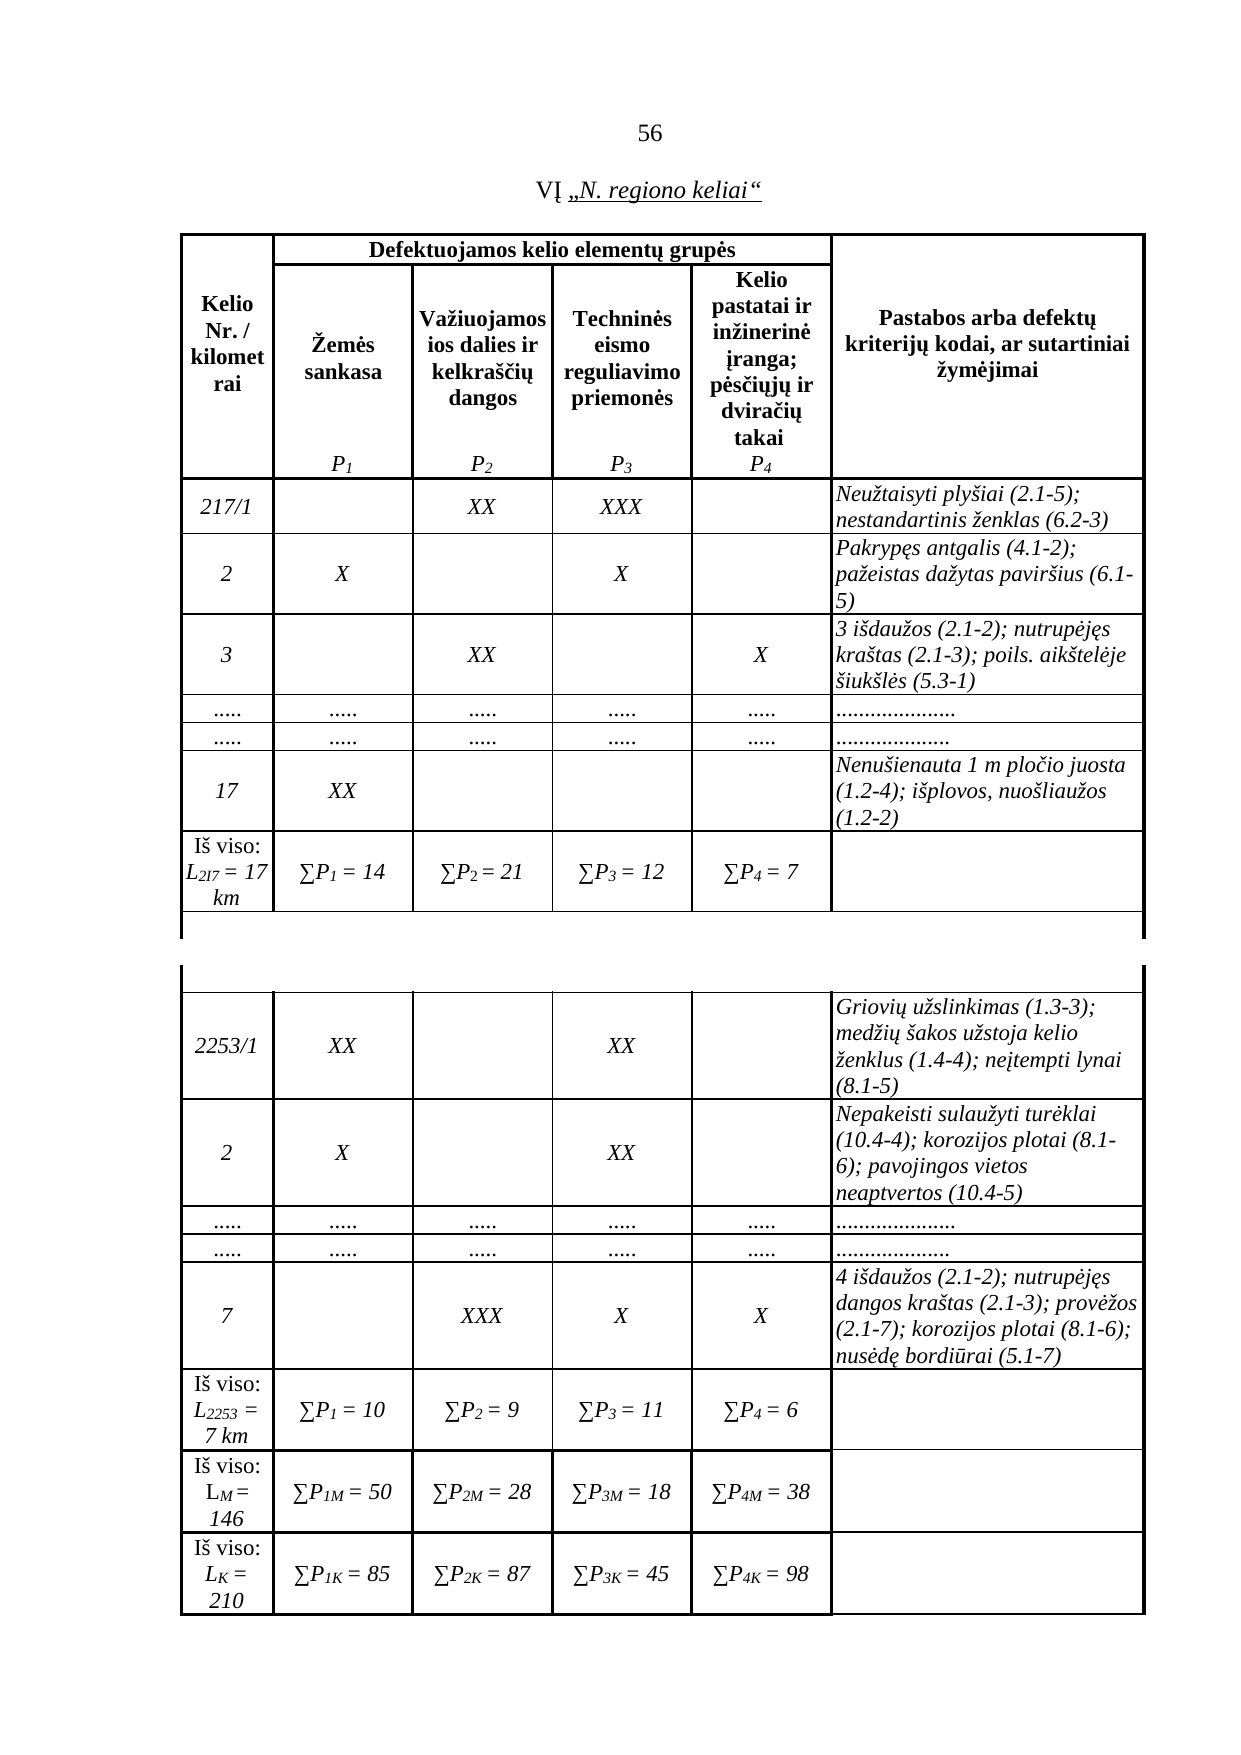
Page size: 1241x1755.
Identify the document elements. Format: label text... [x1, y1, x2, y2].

table_cell [275, 1263, 412, 1368]
table_cell .................... [833, 1235, 1142, 1261]
table_cell Nepakeisti sulaužyti turėklai (10.4-4); korozijos plotai (8.1-6); pavojingos vietos neaptvertos (10.4-5) [833, 1100, 1142, 1205]
table_header Defektuojamos kelio elementų grupės [275, 236, 830, 263]
table_cell Iš viso: LM = 146 [183, 1452, 272, 1531]
table_cell XX [414, 615, 552, 694]
table_cell .................... [833, 723, 1142, 749]
table_cell ..... [414, 1235, 552, 1261]
table_cell Pakrypęs antgalis (4.1-2); pažeistas dažytas paviršius (6.1-5) [833, 534, 1142, 613]
table_cell 7 [183, 1263, 272, 1368]
table_cell [833, 1533, 1142, 1613]
table_cell ..... [693, 723, 830, 749]
table_cell XXX [553, 480, 691, 532]
table_cell X [553, 1263, 691, 1368]
table_cell 2 [183, 534, 272, 613]
table_cell ∑P4 = 6 [693, 1370, 830, 1449]
table_cell ..... [553, 695, 691, 722]
table_cell XX [553, 993, 691, 1098]
table_cell P4 [693, 450, 830, 477]
table_cell 217/1 [183, 480, 272, 532]
table_cell Važiuojamosios dalies ir kelkraščių dangos [414, 266, 551, 450]
table_cell X [693, 1263, 830, 1368]
table_cell [693, 1100, 830, 1205]
table_cell [414, 534, 552, 613]
table_cell Techninės eismo reguliavimo priemonės [554, 266, 690, 450]
table_cell 4 išdaužos (2.1-2); nutrupėjęs dangos kraštas (2.1-3); provėžos (2.1-7); korozijos plotai (8.1-6); nusėdę bordiūrai (5.1-7) [833, 1263, 1142, 1368]
table_cell [833, 832, 1142, 911]
table_cell [833, 450, 1142, 477]
table_cell ..... [553, 1235, 691, 1261]
table_cell X [553, 534, 691, 613]
table_cell [833, 1370, 1142, 1449]
table_cell XXX [414, 1263, 552, 1368]
table_cell Iš viso: LK = 210 [183, 1534, 272, 1613]
table_cell Nenušienauta 1 m pločio juosta (1.2-4); išplovos, nuošliaužos (1.2-2) [833, 751, 1142, 830]
table_cell ∑P4 = 7 [693, 832, 830, 911]
table_cell ∑P1M = 50 [275, 1452, 411, 1531]
table_cell [275, 615, 412, 694]
table_cell ..... [183, 1235, 272, 1261]
table_cell P3 [554, 450, 690, 477]
table_cell [181, 939, 1144, 965]
table_cell ∑P1 = 10 [275, 1370, 412, 1449]
table_cell Griovių užslinkimas (1.3-3); medžių šakos užstoja kelio ženklus (1.4-4); neįtempti lynai (8.1-5) [833, 993, 1142, 1098]
table_cell ∑P3K = 45 [554, 1534, 690, 1613]
table_cell Žemės sankasa [275, 266, 411, 450]
table_cell ..... [275, 695, 412, 722]
table_cell [833, 1450, 1142, 1531]
table_cell [414, 993, 552, 1098]
table_cell XX [414, 480, 552, 532]
table_cell [553, 751, 691, 830]
text VĮ „N. regiono keliai“ [177, 176, 1122, 204]
table_cell [414, 1100, 552, 1205]
table_cell ∑P1 = 14 [275, 832, 412, 911]
table_cell [693, 993, 830, 1098]
table_cell [183, 450, 272, 477]
table_cell ∑P3M = 18 [554, 1452, 690, 1531]
table_cell XX [275, 993, 412, 1098]
table_cell X [275, 534, 412, 613]
table_cell [693, 534, 830, 613]
table_cell ∑P4M = 38 [693, 1452, 830, 1531]
table_cell [183, 965, 1142, 991]
table_cell ..... [183, 695, 272, 722]
table_cell ..... [414, 695, 552, 722]
table_cell ..... [275, 723, 412, 749]
table_cell P1 [275, 450, 411, 477]
table_cell ∑P3 = 12 [553, 832, 691, 911]
table_cell [693, 480, 830, 532]
table_cell ..... [693, 1207, 830, 1233]
table_cell ∑P4K = 98 [693, 1534, 830, 1613]
table_cell [275, 480, 412, 532]
table_cell 3 išdaužos (2.1-2); nutrupėjęs kraštas (2.1-3); poils. aikštelėje šiukšlės (5.3-1) [833, 615, 1142, 694]
table_cell 3 [183, 615, 272, 694]
table_cell P2 [414, 450, 551, 477]
table_cell ..... [275, 1207, 412, 1233]
table_cell 2 [183, 1100, 272, 1205]
table_header Pastabos arba defektų kriterijų kodai, ar sutartiniai žymėjimai [833, 236, 1142, 450]
table_cell ..... [553, 723, 691, 749]
table_cell Kelio pastatai ir inžinerinė įranga; pėsčiųjų ir dviračių takai [693, 266, 830, 450]
table_cell ..... [414, 1207, 552, 1233]
table_cell ∑P2 = 9 [414, 1370, 552, 1449]
table_cell ..... [553, 1207, 691, 1233]
table_cell ..... [183, 723, 272, 749]
table_cell ..... [414, 723, 552, 749]
table_cell ..................... [833, 695, 1142, 722]
table_cell [414, 751, 552, 830]
table_cell ∑P2M = 28 [414, 1452, 551, 1531]
table_cell [693, 751, 830, 830]
table_cell 2253/1 [183, 993, 272, 1098]
table_cell [183, 912, 1142, 939]
table_cell X [693, 615, 830, 694]
table_cell ∑P3 = 11 [553, 1370, 691, 1449]
table_cell ..... [693, 695, 830, 722]
table_cell X [275, 1100, 412, 1205]
table_cell [553, 615, 691, 694]
table_cell ..... [275, 1235, 412, 1261]
table_cell ∑P1K = 85 [275, 1534, 411, 1613]
table_cell Neužtaisyti plyšiai (2.1-5); nestandartinis ženklas (6.2-3) [833, 480, 1142, 532]
table_cell 17 [183, 751, 272, 830]
table_cell Iš viso: L2I7 = 17 km [183, 832, 272, 911]
table_cell ..................... [833, 1207, 1142, 1233]
table_header Kelio Nr. / kilometrai [183, 236, 272, 450]
table_cell XX [275, 751, 412, 830]
table_cell ∑P2K = 87 [414, 1534, 551, 1613]
table_cell ..... [693, 1235, 830, 1261]
table_cell XX [553, 1100, 691, 1205]
table_cell Iš viso: L2253 = 7 km [183, 1370, 272, 1449]
table_cell ..... [183, 1207, 272, 1233]
table_cell ∑P2 = 21 [414, 832, 552, 911]
